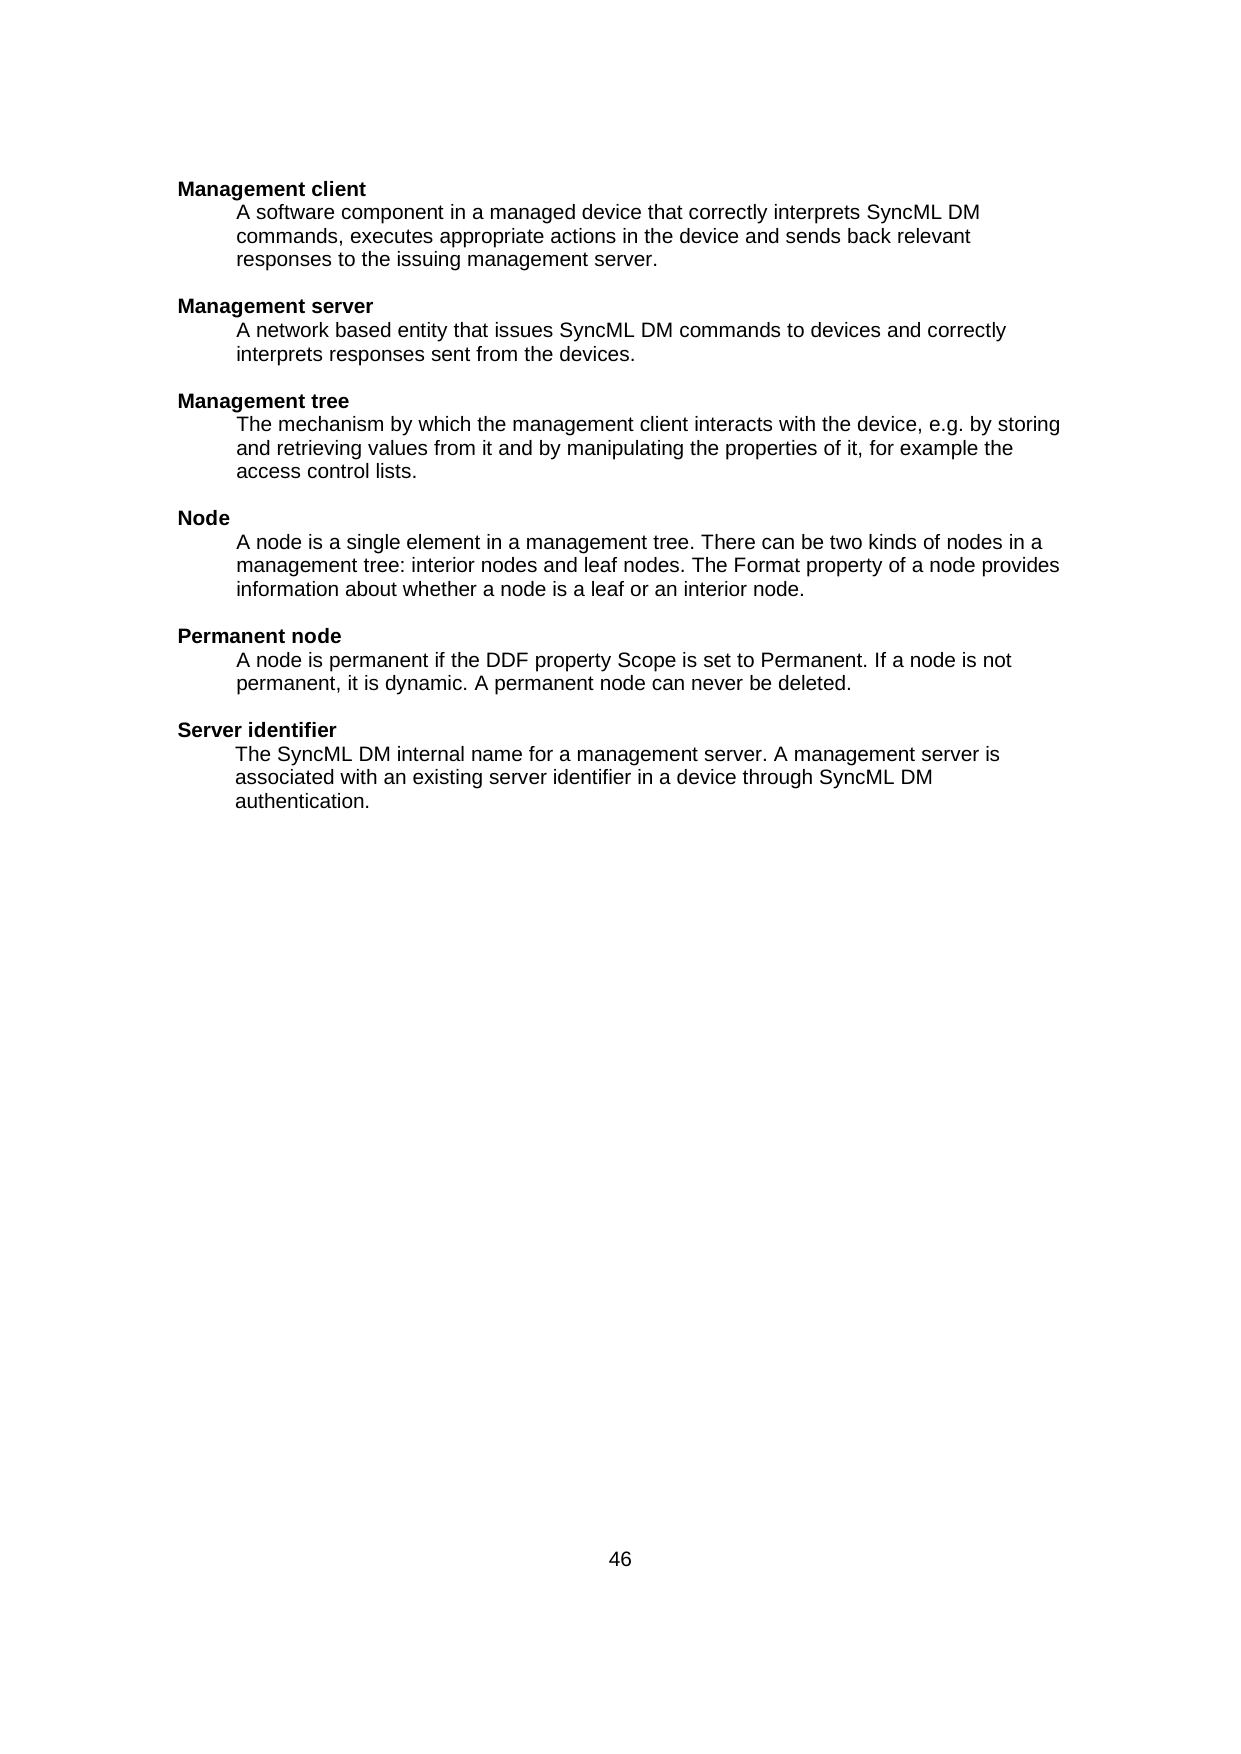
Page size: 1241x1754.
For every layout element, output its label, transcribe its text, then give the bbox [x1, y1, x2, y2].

text The SyncML DM internal name for a management server. A management server is associated with an existing server identifier in a device through SyncML DM authentication. [235, 742, 1063, 813]
text Permanent node [177, 624, 1063, 648]
text Management tree [177, 389, 1063, 413]
text A node is permanent if the DDF property Scope is set to Permanent. If a node is not permanent, it is dynamic. A permanent node can never be deleted. [236, 648, 1063, 695]
text A node is a single element in a management tree. There can be two kinds of nodes in a management tree: interior nodes and leaf nodes. The Format property of a node provides information about whether a node is a leaf or an interior node. [236, 530, 1063, 601]
text Node [177, 507, 1063, 530]
text The mechanism by which the management client interacts with the device, e.g. by storing and retrieving values from it and by manipulating the properties of it, for example the access control lists. [236, 413, 1063, 483]
text Management server [177, 295, 1063, 318]
text Management client [177, 177, 1063, 201]
text A software component in a managed device that correctly interprets SyncML DM commands, executes appropriate actions in the device and sends back relevant responses to the issuing management server. [236, 201, 1063, 271]
text A network based entity that issues SyncML DM commands to devices and correctly interprets responses sent from the devices. [236, 318, 1063, 366]
text Server identifier [177, 719, 1063, 742]
